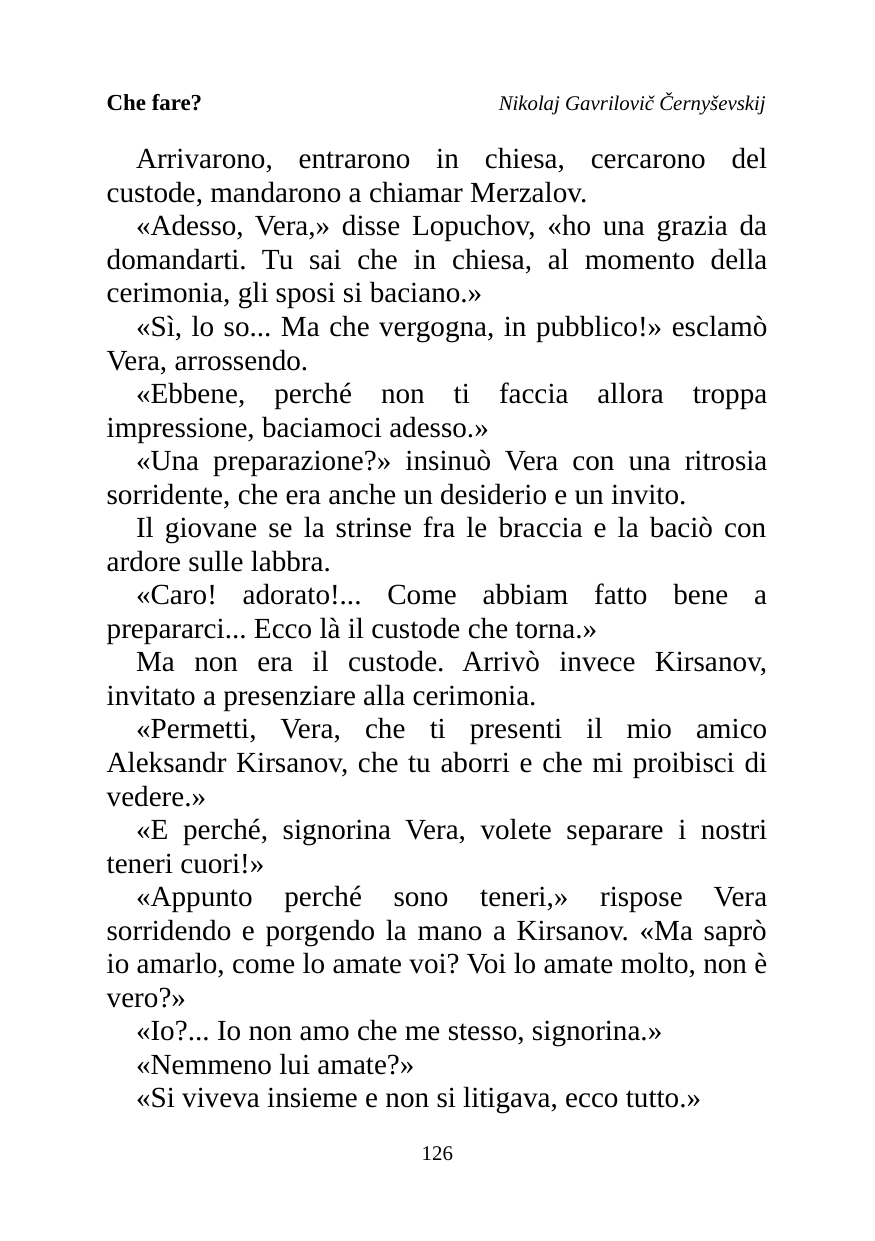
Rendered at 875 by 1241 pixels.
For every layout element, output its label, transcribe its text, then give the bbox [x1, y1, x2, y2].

text Arrivarono, entrarono in chiesa, cercarono del custode, mandarono a chiamar Merzalov. [106, 141, 768, 208]
text «Permetti, Vera, che ti presenti il mio amico Aleksandr Kirsanov, che tu aborri e che mi proibisci di vedere.» [106, 712, 768, 812]
text «Una preparazione?» insinuò Vera con una ritrosia sorridente, che era anche un desiderio e un invito. [106, 443, 768, 510]
text «Ebbene, perché non ti faccia allora troppa impressione, baciamoci adesso.» [106, 376, 768, 443]
text Ma non era il custode. Arrivò invece Kirsanov, invitato a presenziare alla cerimonia. [106, 644, 768, 712]
text «Nemmeno lui amate?» [106, 1047, 768, 1081]
text «Si viveva insieme e non si litigava, ecco tutto.» [106, 1081, 768, 1114]
text «Caro! adorato!... Come abbiam fatto bene a prepararci... Ecco là il custode che torna.» [106, 577, 768, 644]
text «Sì, lo so... Ma che vergogna, in pubblico!» esclamò Vera, arrossendo. [106, 309, 768, 376]
text «Adesso, Vera,» disse Lopuchov, «ho una grazia da domandarti. Tu sai che in chiesa, al momento della cerimonia, gli sposi si baciano.» [106, 208, 768, 309]
text Il giovane se la strinse fra le braccia e la baciò con ardore sulle labbra. [106, 510, 768, 577]
text «E perché, signorina Vera, volete separare i nostri teneri cuori!» [106, 812, 768, 879]
text «Appunto perché sono teneri,» rispose Vera sorridendo e porgendo la mano a Kirsanov. «Ma saprò io amarlo, come lo amate voi? Voi lo amate molto, non è vero?» [106, 879, 768, 1013]
text «Io?... Io non amo che me stesso, signorina.» [106, 1013, 768, 1047]
